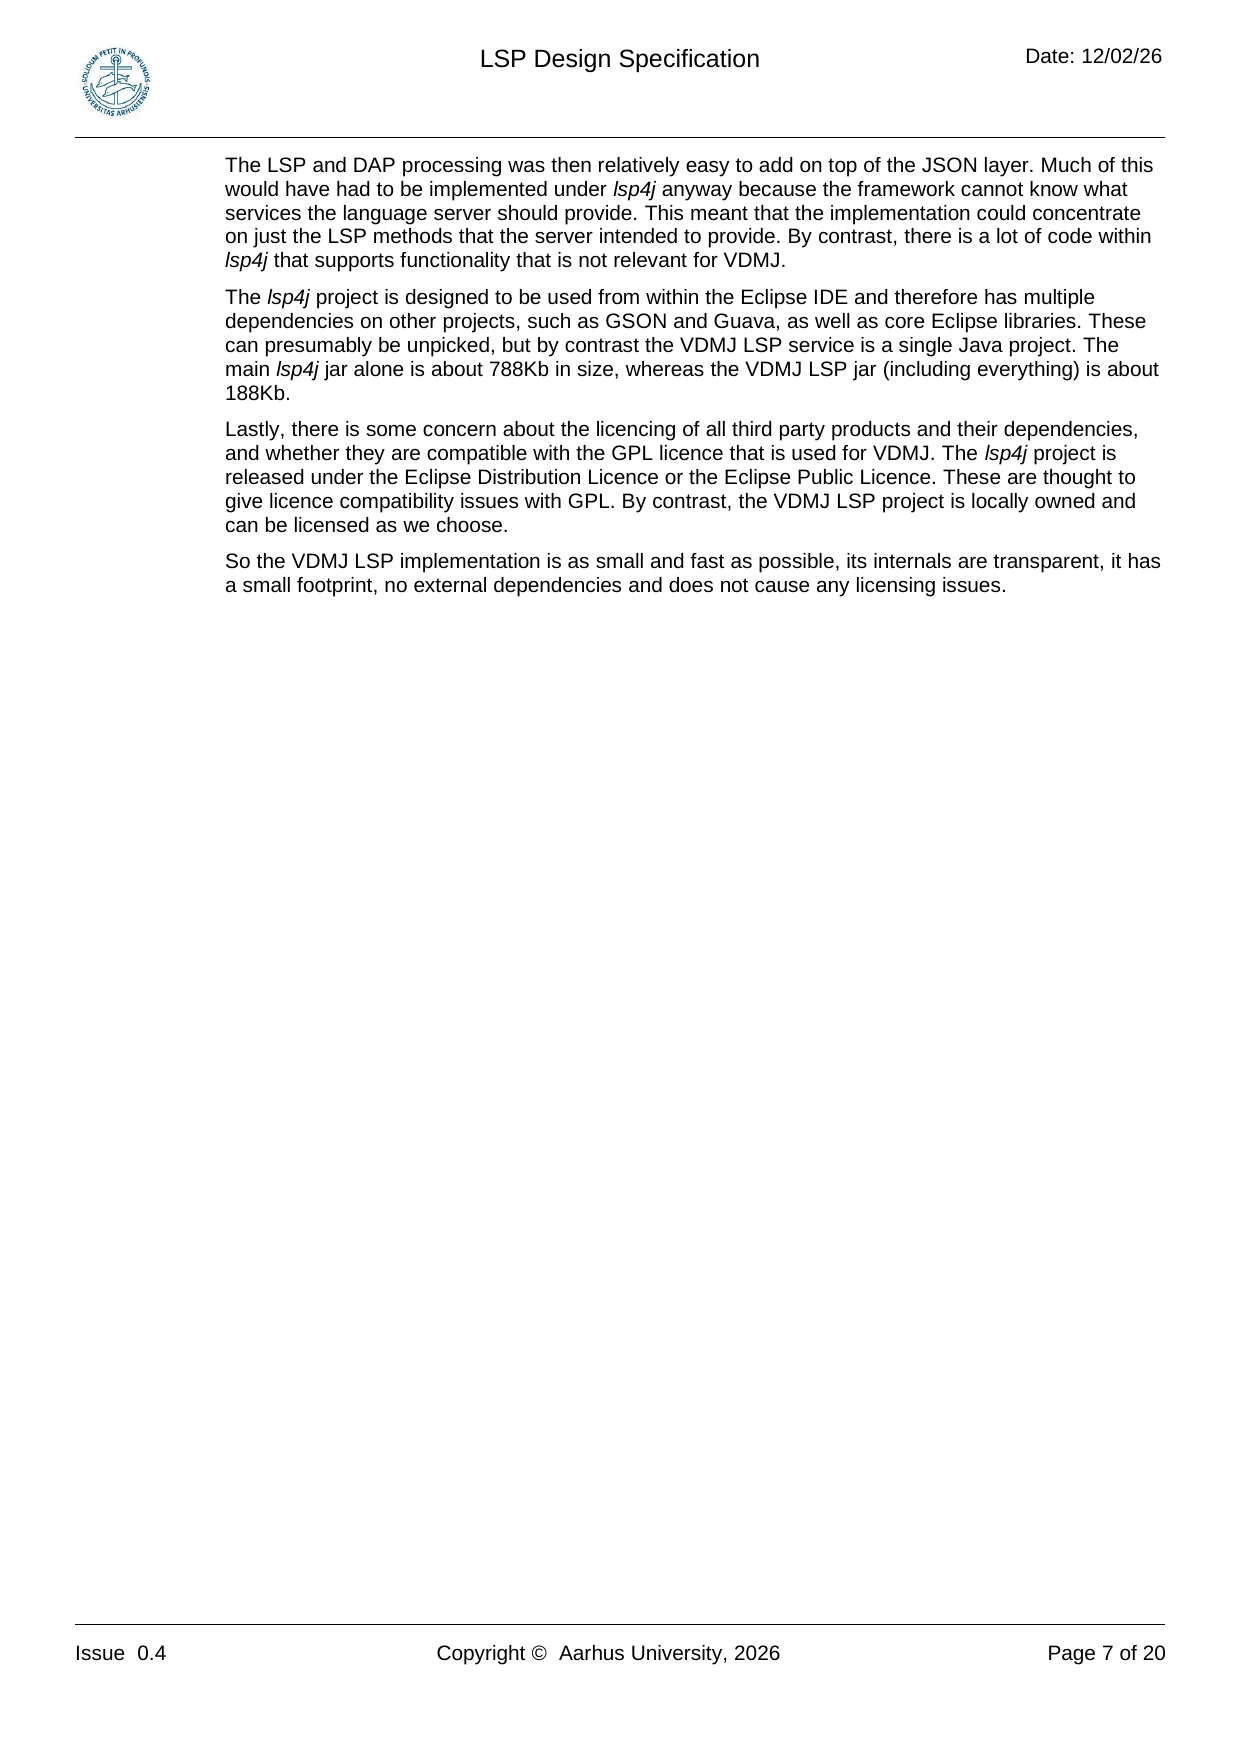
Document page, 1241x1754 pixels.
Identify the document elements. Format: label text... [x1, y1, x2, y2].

picture [78, 44, 153, 120]
text The LSP and DAP processing was then relatively easy to add on top of the JSON layer. Much of this would have had to be implemented under lsp4j anyway because the framework cannot know what services the language server should provide. This meant that the implementation could concentrate on just the LSP methods that the server intended to provide. By contrast, there is a lot of code within lsp4j that supports functionality that is not relevant for VDMJ. [225, 153, 1165, 273]
text The lsp4j project is designed to be used from within the Eclipse IDE and therefore has multiple dependencies on other projects, such as GSON and Guava, as well as core Eclipse libraries. These can presumably be unpicked, but by contrast the VDMJ LSP service is a single Java project. The main lsp4j jar alone is about 788Kb in size, whereas the VDMJ LSP jar (including everything) is about 188Kb. [225, 285, 1165, 405]
text So the VDMJ LSP implementation is as small and fast as possible, its internals are transparent, it has a small footprint, no external dependencies and does not cause any licensing issues. [225, 550, 1165, 598]
text Lastly, there is some concern about the licencing of all third party products and their dependencies, and whether they are compatible with the GPL licence that is used for VDMJ. The lsp4j project is released under the Eclipse Distribution Licence or the Eclipse Public Licence. These are thought to give licence compatibility issues with GPL. By contrast, the VDMJ LSP project is locally owned and can be licensed as we choose. [225, 417, 1165, 537]
